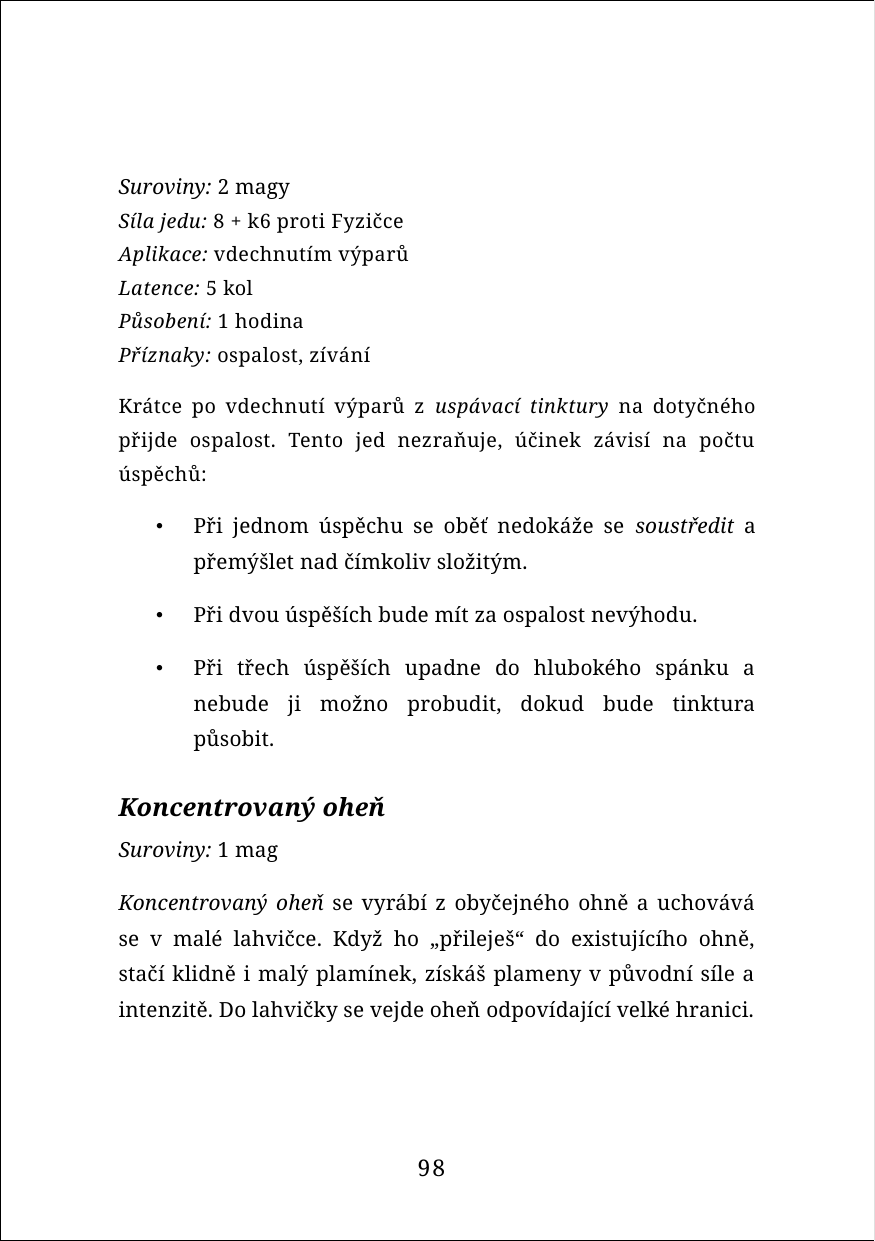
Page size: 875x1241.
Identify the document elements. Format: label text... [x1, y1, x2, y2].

text Koncentrovaný oheň se vyrábí z obyčejného ohně a uchovává se v malé lahvičce. Když ho „přileješ“ do existujícího ohně, stačí klidně i malý plamínek, získáš plameny v původní síle a intenzitě. Do lahvičky se vejde oheň odpovídající velké hranici. [118, 888, 756, 1023]
list Při třech úspěších upadne do hlubokého spánku a nebude ji možno probudit, dokud bude tinktura působit. [156, 653, 756, 753]
text Suroviny: 2 magy Síla jedu: 8 + k6 proti Fyzičce Aplikace: vdechnutím výparů Latence: 5 kol Působení: 1 hodina Příznaky: ospalost, zívání [118, 172, 756, 368]
subtitle Koncentrovaný oheň [118, 789, 756, 823]
text Suroviny: 1 mag [118, 835, 756, 864]
list Při jednom úspěchu se oběť nedokáže se soustředit a přemýšlet nad čímkoliv složitým. [156, 511, 756, 575]
list Při dvou úspěších bude mít za ospalost nevýhodu. [156, 600, 756, 629]
text Krátce po vdechnutí výparů z uspávací tinktury na dotyčného přijde ospalost. Tento jed nezraňuje, účinek závisí na počtu úspěchů: [118, 393, 756, 487]
